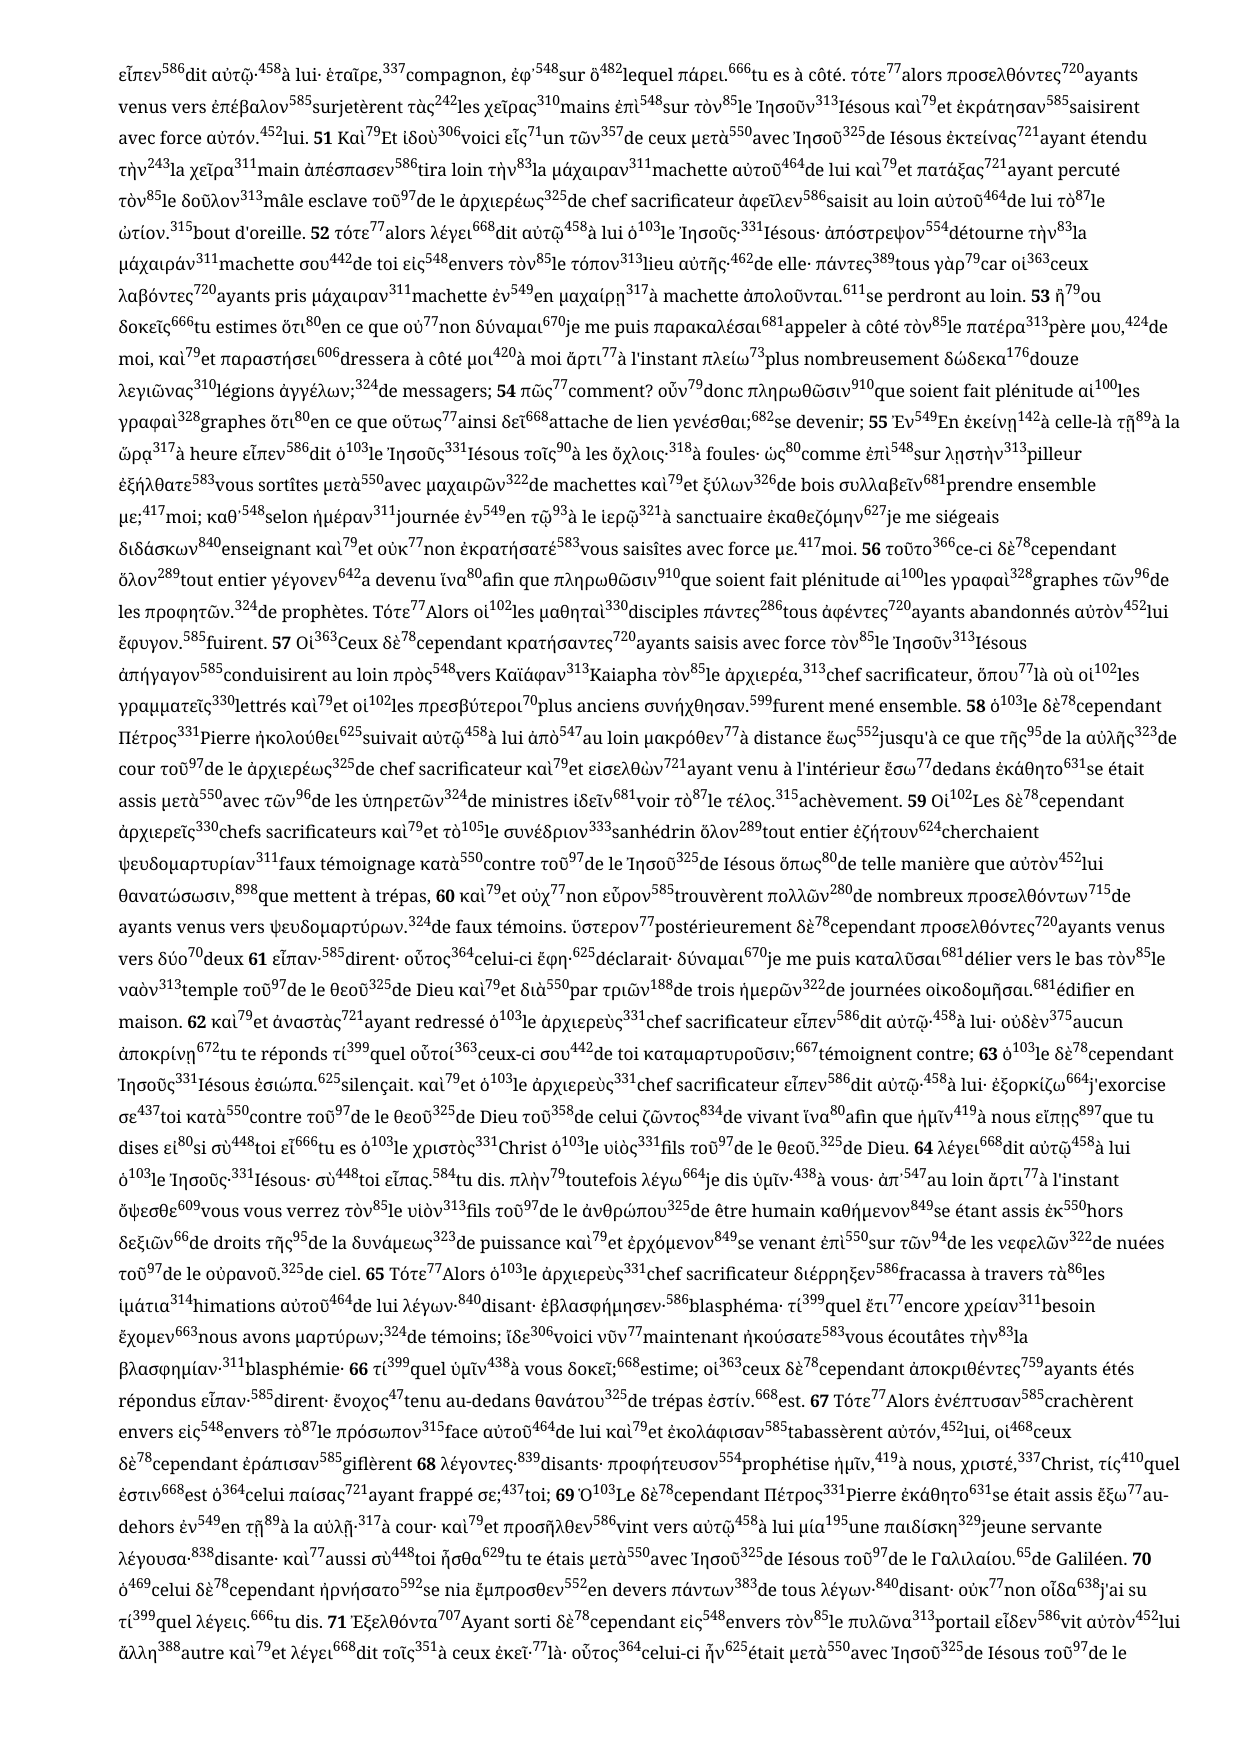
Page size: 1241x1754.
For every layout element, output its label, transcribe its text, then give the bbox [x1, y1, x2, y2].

text 1 Καὶ79Et ἐγένετο592se devint ὅτε80lorsque ἐτέλεσεν586acheva ὁ103le Ἰησοῦς331Iésous πάντας268tous τοὺς84les λόγους312discours τούτους,137ceux-ci, εἶπεν586dit τοῖς90à les μαθηταῖς318à disciples αὐτοῦ·464de lui· 2 οἴδατε639vous avez su ὅτι80en ce que μετὰ548après δύο176deux ἡμέρας310journées τὸ105le πάσχα333pâque γίνεται,674se devient, καὶ79et ὁ103le υἱὸς331fils τοῦ97de le ἀνθρώπου325de être humain παραδίδοται680est transmis εἰς548envers τὸ348ce σταυρωθῆναι.683être crucifié. 3 Τότε77Alors συνήχθησαν599furent mené ensemble οἱ102les ἀρχιερεῖς330chefs sacrificateurs καὶ79et οἱ102les πρεσβύτεροι70plus anciens τοῦ97de le λαοῦ325de peuple εἰς548envers τὴν83la αὐλὴν311cour τοῦ97de le ἀρχιερέως325de chef sacrificateur τοῦ492de celui λεγομένου885de étant dit Καϊάφα325de Kaiapha 4 καὶ79et συνεβουλεύσαντο591se délibérèrent ensemble ἵνα80afin que τὸν85le Ἰησοῦν313Iésous δόλῳ319à fraude κρατήσωσιν898que saisissent avec force καὶ79et ἀποκτείνωσιν·898que tuent catégoriquement· 5 ἔλεγον624disaient δέ·78cependant· μὴ77ne pas ἐν549en τῇ89à la ἑορτῇ,317à fête, ἵνα80afin que μὴ77ne pas θόρυβος331tumulte γένηται905que se devienne ἐν549en τῷ91à le λαῷ.319à peuple. 6 Τοῦ97de Le δὲ78cependant Ἰησοῦ325de Iésous γενομένου734de se ayant devenu ἐν549en Βηθανίᾳ317à Béthanie ἐν549en οἰκίᾳ317à maison d'habitation Σίμωνος325de Simon τοῦ97de le λεπροῦ,16de lépreux, 7 προσῆλθεν586vint vers αὐτῷ458à lui γυνὴ329femme ἔχουσα838ayante ἀλάβαστρον315alabastre μύρου327de onguent βαρυτίμου18de lourd de valeur καὶ79et κατέχεεν586versa de haut en bas ἐπὶ550sur τῆς95de la κεφαλῆς323de tête αὐτοῦ464de lui ἀνακειμένου.861de se couchant de bas en haut. 8 ἰδόντες720ayants vus δὲ78cependant οἱ102les μαθηταὶ330disciples ἠγανάκτησαν585irritèrent beaucoup λέγοντες·839disants· εἰς548envers τί399quel ἡ101la ἀπώλεια329perte complète αὕτη;154celle-ci; 9 ἐδύνατο631se pouvait γὰρ79car τοῦτο366ce-ci πραθῆναι683être vendu πολλοῦ386de nombreux καὶ79et δοθῆναι683être donné πτωχοῖς.58à pauvres. 10 Γνοὺς721Ayant connu δὲ78cependant ὁ103le Ἰησοῦς331Iésous εἶπεν586dit αὐτοῖς·457à eux· τί399quel κόπους312frappements παρέχετε665vous fournissez τῇ89à la γυναικί;317à femme; ἔργον315travail γὰρ79car καλὸν6beau ἠργάσατο592se mit au travail εἰς548envers ἐμέ·417moi· 11 πάντοτε77en tout moment γὰρ79car τοὺς84les πτωχοὺς52pauvres ἔχετε665vous avez μεθ᾽550avec ἑαυτῶν,521de vous-mêmes, ἐμὲ417moi δὲ78cependant οὐ77non πάντοτε77en tout moment ἔχετε·665vous avez· 12 βαλοῦσα719ayante jetée γὰρ79car αὕτη362celle-ci τὸ87le μύρον315onguent τοῦτο140ce-ci ἐπὶ550sur τοῦ99de le σώματός327de corps μου424de moi πρὸς548vers τὸ348ce ἐνταφιάσαι681enterrer με417moi ἐποίησεν.586fit. 13 ἀμὴν304amen λέγω664je dis ὑμῖν,438à vous, ὅπου80là où ἐὰν340si le cas échéant κηρυχθῇ911que soit annoncé τὸ105le εὐαγγέλιον333évangile τοῦτο158ce-ci ἐν549en ὅλῳ275à tout entier τῷ91à le κόσμῳ,319à monde, λαληθήσεται619sera bavardé καὶ77aussi ὃ482lequel ἐποίησεν586fit αὕτη362celle-ci εἰς548envers μνημόσυνον315souvenance αὐτῆς.462de elle. 14 Τότε77Alors πορευθεὶς760ayant été allé εἷς71un τῶν96de les δώδεκα,64de douze, ὁ498celui λεγόμενος891étant dit Ἰούδας331Iouda Ἰσκαριώτης,331Iskariote, πρὸς548vers τοὺς84les ἀρχιερεῖς312chefs sacrificateurs 15 εἶπεν·586dit· τί399quel θέλετέ665vous voulez μοι420à moi δοῦναι,681donner, κἀγὼ431et moi ὑμῖν438à vous παραδώσω602je transmettrai αὐτόν;452lui; οἱ468ceux δὲ78cependant ἔστησαν585dressèrent αὐτῷ458à lui τριάκοντα180trente ἀργύρια.314objets d'argents. 16 καὶ79et ἀπὸ547au loin τότε77alors ἐζήτει625cherchait εὐκαιρίαν311moment de bien ἵνα80afin que αὐτὸν452lui παραδῷ.899que transmette. 17 Τῇ89à La δὲ78cependant πρώτῃ57à première τῶν98de les ἀζύμων66de sans levains προσῆλθον585vinrent vers οἱ102les μαθηταὶ330disciples τῷ91à le Ἰησοῦ319à Iésous λέγοντες·839disants· ποῦ77où? θέλεις666tu veux ἑτοιμάσωμέν894que nous préparions σοι439à toi φαγεῖν681manger τὸ87le πάσχα;315pâque; 18 ὁ469celui δὲ78cependant εἶπεν·586dit· ὑπάγετε569dirigez en arrière εἰς548envers τὴν83la πόλιν311cité πρὸς548vers τὸν85le δεῖνα373un tel καὶ79et εἴπατε553dites αὐτῷ·458à lui· ὁ103le διδάσκαλος331enseignant λέγει·668dit· ὁ103le καιρός331moment μου424de moi ἐγγύς77proche ἐστιν,668est, πρὸς548vers σὲ437toi ποιῶ664je fais τὸ87le πάσχα315pâque μετὰ550avec τῶν96de les μαθητῶν324de disciples μου.424de moi. 19 καὶ79et ἐποίησαν585firent οἱ102les μαθηταὶ330disciples ὡς80comme συνέταξεν586ordonnança avec αὐτοῖς457à eux ὁ103le Ἰησοῦς331Iésous καὶ79et ἡτοίμασαν585préparèrent τὸ87le πάσχα.315pâque. 20 Ὀψίας63de Tardive δὲ78cependant γενομένης732de se ayante devenue ἀνέκειτο631se couchait de bas en haut μετὰ550avec τῶν96de les δώδεκα.64de douze. 21 καὶ79et ἐσθιόντων833de mangeants αὐτῶν463de eux εἶπεν·586dit· ἀμὴν304amen λέγω664je dis ὑμῖν438à vous ὅτι80en ce que εἷς71un ἐξ550hors ὑμῶν441de vous παραδώσει606transmettra με.417moi. 22 καὶ79et λυπούμενοι890étants attristés σφόδρα77véhémentement ἤρξαντο591se originèrent λέγειν689dire αὐτῷ458à lui εἷς71un ἕκαστος·287chacun· μήτι340ne serait-ce que ἐγώ431moi εἰμι,664je suis, κύριε;337Maître; 23 ὁ469celui δὲ78cependant ἀποκριθεὶς760ayant été répondu εἶπεν·586dit· ὁ364celui ἐμβάψας721ayant trempé dedans μετ᾽550avec ἐμοῦ424de moi τὴν83la χεῖρα311main ἐν549en τῷ93à le τρυβλίῳ321à bol οὗτός364celui-ci με417moi παραδώσει.606transmettra. 24 ὁ103le μὲν79certes υἱὸς331fils τοῦ97de le ἀνθρώπου325de être humain ὑπάγει668dirige en arrière καθὼς77de haut en bas comme γέγραπται654a été graphé περὶ550autour αὐτοῦ,464de lui, οὐαὶ304Ouai δὲ78cependant τῷ91à le ἀνθρώπῳ319à être humain ἐκείνῳ144à celui-là δι᾽550par οὗ492de lequel ὁ103le υἱὸς331fils τοῦ97de le ἀνθρώπου325de être humain παραδίδοται·680est transmis· καλὸν49beau ἦν625était αὐτῷ458à lui εἰ80si οὐκ77non ἐγεννήθη600fut engendré ὁ103le ἄνθρωπος331être humain ἐκεῖνος.156celui-là. 25 ἀποκριθεὶς760ayant été répondu δὲ78cependant Ἰούδας331Iouda ὁ498celui παραδιδοὺς840transmettant αὐτὸν452lui εἶπεν·586dit· μήτι340ne serait-ce que ἐγώ431moi εἰμι,664je suis, ῥαββί;337rabbi; λέγει668dit αὐτῷ·458à lui· σὺ448toi εἶπας.584tu dis. 26 Ἐσθιόντων833de Mangeants δὲ78cependant αὐτῶν463de eux λαβὼν721ayant pris ὁ103le Ἰησοῦς331Iésous ἄρτον313pain καὶ79et εὐλογήσας721ayant élogié ἔκλασεν586cassa καὶ79et δοὺς721ayant donné τοῖς90à les μαθηταῖς318à disciples εἶπεν·586dit· λάβετε553prenez φάγετε,553mangez, τοῦτό366ce-ci ἐστιν668est τὸ105le σῶμά333corps μου.424de moi. 27 καὶ79et λαβὼν721ayant pris ποτήριον315récipient à boire καὶ79et εὐχαριστήσας721ayant rendu grâce ἔδωκεν586donna αὐτοῖς457à eux λέγων·840disant· πίετε553buvez ἐξ550hors αὐτοῦ466de lui πάντες,389tous, 28 τοῦτο366ce-ci γάρ79car ἐστιν668est τὸ105le αἷμά333sang μου424de moi τῆς95de la διαθήκης323de disposition τὸ366ce περὶ550autour πολλῶν383de nombreux ἐκχυννόμενον893étant déversé εἰς548envers ἄφεσιν311abandon ἁμαρτιῶν.322de fautes. 29 λέγω664je dis δὲ78cependant ὑμῖν,438à vous, οὐ77non μὴ77ne pas πίω895que je boive ἀπ᾽547au loin ἄρτι77à l'instant ἐκ550hors τούτου152de ce-ci τοῦ99de le γενήματος327de progéniture τῆς95de la ἀμπέλου323de vigne ἕως552jusqu'à ce que τῆς95de la ἡμέρας323de journée ἐκείνης148de celle-là ὅταν77lorsque le cas échéant αὐτὸ454lui πίνω917que je boive μεθ᾽550avec ὑμῶν441de vous καινὸν55nouveau ἐν549en τῇ89à la βασιλείᾳ317à royauté τοῦ97de le πατρός325de père μου.424de moi. 30 Καὶ79Et ὑμνήσαντες720ayants chantés hymne ἐξῆλθον585sortirent εἰς548envers τὸ87le ὄρος315montagne τῶν94de les ἐλαιῶν.322de oliviers. 31 Τότε77Alors λέγει668dit αὐτοῖς457à eux ὁ103le Ἰησοῦς·331Iésous· πάντες389tous ὑμεῖς447vous σκανδαλισθήσεσθε616vous serez scandalisé ἐν549en ἐμοὶ420à moi ἐν549en τῇ89à la νυκτὶ317à nuit ταύτῃ,142à celle-ci, γέγραπται654a été graphé γάρ·79car· πατάξω602je percuterai τὸν85le ποιμένα,313berger, καὶ79et διασκορπισθήσονται618seront dispersé au travers τὰ104les πρόβατα332brebis τῆς95de la ποίμνης.323de bergerie de troupeau. 32 μετὰ548après δὲ78cependant τὸ348ce ἐγερθῆναί683être éveillé με417moi προάξω602je mènerai devant ὑμᾶς436vous εἰς548envers τὴν83la Γαλιλαίαν.311Galilée. 33 ἀποκριθεὶς760ayant été répondu δὲ78cependant ὁ103le Πέτρος331Pierre εἶπεν586dit αὐτῷ·458à lui· εἰ80si πάντες389tous σκανδαλισθήσονται618seront scandalisé ἐν549en σοί,439à toi, ἐγὼ431moi οὐδέποτε77pas cependant à un moment σκανδαλισθήσομαι.615je serai scandalisé. 34 ἔφη625déclarait αὐτῷ458à lui ὁ103le Ἰησοῦς·331Iésous· ἀμὴν304amen λέγω664je dis σοι439à toi ὅτι80en ce que ἐν549en ταύτῃ142à celle-ci τῇ89à la νυκτὶ317à nuit πρὶν80avant ἀλέκτορα313coq φωνῆσαι681voixer τρὶς77trois fois ἀπαρνήσῃ610tu te nieras au loin με.417moi. 35 λέγει668dit αὐτῷ458à lui ὁ103le Πέτρος·331Pierre· κἂν77et si δέῃ921que attache de lien με417moi σὺν549avec σοὶ439à toi ἀποθανεῖν,681mourir loin, οὐ77non μή77ne pas σε437toi ἀπαρνήσομαι.608je me nierai au loin. ὁμοίως77semblablement καὶ77aussi πάντες286tous οἱ102les μαθηταὶ330disciples εἶπαν.585dirent. 36 Τότε77Alors ἔρχεται674se vient μετ᾽550avec αὐτῶν463de eux ὁ103le Ἰησοῦς331Iésous εἰς548envers χωρίον315emplacement λεγόμενον877étant dit Γεθσημανὶ315Gethsémani καὶ79et λέγει668dit τοῖς90à les μαθηταῖς·318à disciples· καθίσατε553asseyez αὐτοῦ77là-même ἕως80jusqu'à ce que [οὗ]492[de lequel] ἀπελθὼν721ayant éloigné ἐκεῖ77là προσεύξωμαι.901que je me prie. 37 καὶ79et παραλαβὼν721ayant pris à côté τὸν85le Πέτρον313Pierre καὶ79et τοὺς84les δύο178deux υἱοὺς312fils Ζεβεδαίου325de Zébédaï ἤρξατο592se origina λυπεῖσθαι692être attristé καὶ79et ἀδημονεῖν.689être troublé. 38 τότε77alors λέγει668dit αὐτοῖς·457à eux· περίλυπός45triste autour ἐστιν668est ἡ101la ψυχή329âme μου424de moi ἕως552jusqu'à ce que θανάτου·325de trépas· μείνατε553restez ὧδε77ici καὶ79et γρηγορεῖτε569vigilez μετ᾽550avec ἐμοῦ.424de moi. 39 Καὶ79Et προελθὼν721ayant venu devant μικρὸν53petit ἔπεσεν586tomba ἐπὶ548sur πρόσωπον315face αὐτοῦ464de lui προσευχόμενος867se priant καὶ79et λέγων·840disant· πάτερ337père μου,424de moi, εἰ80si δυνατόν49puissant ἐστιν,668est, παρελθέτω556passe à côté ἀπ᾽550au loin ἐμοῦ424de moi τὸ87le ποτήριον315récipient à boire τοῦτο·140ce-ci· πλὴν79toutefois οὐχ77non ὡς80comme ἐγὼ431moi θέλω664je veux ἀλλ᾽79mais ὡς80comme σύ.448toi. 40 καὶ79et ἔρχεται674se vient πρὸς548vers τοὺς84les μαθητὰς312disciples καὶ79et εὑρίσκει668trouve αὐτοὺς451eux καθεύδοντας,821dormants de haut en bas, καὶ79et λέγει668dit τῷ91à le Πέτρῳ·319à Pierre· οὕτως77ainsi οὐκ77non ἰσχύσατε583vous eûtes la ténacité μίαν177une ὥραν311heure γρηγορῆσαι681vigiler μετ᾽550avec ἐμοῦ;424de moi; 41 γρηγορεῖτε569vigilez καὶ79et προσεύχεσθε,573que vous vous priez, ἵνα80afin que μὴ77ne pas εἰσέλθητε896que vous veniez à l'intérieur εἰς548envers πειρασμόν·313tentation· τὸ105le μὲν79certes πνεῦμα333souffle πρόθυμον49de promptitude fureur ἡ101la δὲ78cependant σὰρξ329chair ἀσθενής.45infirme. 42 Πάλιν77De nouveau ἐκ550hors δευτέρου67de deuxième ἀπελθὼν721ayant éloigné προσηύξατο592se pria λέγων·840disant· πάτερ337père μου,424de moi, εἰ80si οὐ77non δύναται674se peut τοῦτο366ce-ci παρελθεῖν681passer à côté ἐὰν80si le cas échéant μὴ77ne pas αὐτὸ454lui πίω,895que je boive, γενηθήτω565soit devenu τὸ105le θέλημά333volonté σου.442de toi. 43 καὶ79et ἐλθὼν721ayant venu πάλιν77de nouveau εὗρεν586trouva αὐτοὺς451eux καθεύδοντας,821dormants de haut en bas, ἦσαν624étaient γὰρ79car αὐτῶν463de eux οἱ102les ὀφθαλμοὶ330yeux βεβαρημένοι.812ayants étés alourdis. 44 Καὶ79Et ἀφεὶς721ayant abandonné αὐτοὺς451eux πάλιν77de nouveau ἀπελθὼν721ayant éloigné προσηύξατο592se pria ἐκ550hors τρίτου67de troisième τὸν85le αὐτὸν138même λόγον313discours εἰπὼν721ayant dit πάλιν.77de nouveau. 45 τότε77alors ἔρχεται674se vient πρὸς548vers τοὺς84les μαθητὰς312disciples καὶ79et λέγει668dit αὐτοῖς·457à eux· καθεύδετε665vous dormez de haut en bas [τὸ]87[le] λοιπὸν375restant καὶ79et ἀναπαύεσθε·671vous vous reposez· ἰδοὺ306voici ἤγγικεν642a approché ἡ101la ὥρα329heure καὶ79et ὁ103le υἱὸς331fils τοῦ97de le ἀνθρώπου325de être humain παραδίδοται680est transmis εἰς548envers χεῖρας310mains ἁμαρτωλῶν.64de fauteurs. 46 ἐγείρεσθε577soyez éveillés ἄγωμεν·916que nous conduisions· ἰδοὺ306voici ἤγγικεν642a approché ὁ364celui παραδιδούς840transmettant με.417moi. 47 Καὶ79Et ἔτι77encore αὐτοῦ464de lui λαλοῦντος834de bavardant ἰδοὺ306voici Ἰούδας331Iouda εἷς71un τῶν96de les δώδεκα64de douze ἦλθεν586vint καὶ79et μετ᾽550avec αὐτοῦ464de lui ὄχλος331foule πολὺς287nombreux μετὰ550avec μαχαιρῶν322de machettes καὶ79et ξύλων326de bois ἀπὸ550au loin τῶν96de les ἀρχιερέων324de chefs sacrificateurs καὶ79et πρεσβυτέρων64de plus anciens τοῦ97de le λαοῦ.325de peuple. 48 ὁ364celui δὲ78cependant παραδιδοὺς840transmettant αὐτὸν452lui ἔδωκεν586donna αὐτοῖς457à eux σημεῖον315signe λέγων·840disant· ὃν480lequel ἂν340le cas échéant φιλήσω895que j'affectionne αὐτός469lui ἐστιν,668est, κρατήσατε553saisissez avec force αὐτόν.452lui. 49 καὶ79et εὐθέως77directement προσελθὼν721ayant venu vers τῷ91à le Ἰησοῦ319à Iésous εἶπεν·586dit· χαῖρε,308sois de joie, ῥαββί,337rabbi, καὶ79et κατεφίλησεν586affectionna de haut en bas αὐτόν.452lui. 50 ὁ103le δὲ78cependant Ἰησοῦς331Iésous εἶπεν586dit αὐτῷ·458à lui· ἑταῖρε,337compagnon, ἐφ᾽548sur ὃ482lequel πάρει.666tu es à côté. τότε77alors προσελθόντες720ayants venus vers ἐπέβαλον585surjetèrent τὰς242les χεῖρας310mains ἐπὶ548sur τὸν85le Ἰησοῦν313Iésous καὶ79et ἐκράτησαν585saisirent avec force αὐτόν.452lui. 51 Καὶ79Et ἰδοὺ306voici εἷς71un τῶν357de ceux μετὰ550avec Ἰησοῦ325de Iésous ἐκτείνας721ayant étendu τὴν243la χεῖρα311main ἀπέσπασεν586tira loin τὴν83la μάχαιραν311machette αὐτοῦ464de lui καὶ79et πατάξας721ayant percuté τὸν85le δοῦλον313mâle esclave τοῦ97de le ἀρχιερέως325de chef sacrificateur ἀφεῖλεν586saisit au loin αὐτοῦ464de lui τὸ87le ὠτίον.315bout d'oreille. 52 τότε77alors λέγει668dit αὐτῷ458à lui ὁ103le Ἰησοῦς·331Iésous· ἀπόστρεψον554détourne τὴν83la μάχαιράν311machette σου442de toi εἰς548envers τὸν85le τόπον313lieu αὐτῆς·462de elle· πάντες389tous γὰρ79car οἱ363ceux λαβόντες720ayants pris μάχαιραν311machette ἐν549en μαχαίρῃ317à machette ἀπολοῦνται.611se perdront au loin. 53 ἢ79ou δοκεῖς666tu estimes ὅτι80en ce que οὐ77non δύναμαι670je me puis παρακαλέσαι681appeler à côté τὸν85le πατέρα313père μου,424de moi, καὶ79et παραστήσει606dressera à côté μοι420à moi ἄρτι77à l'instant πλείω73plus nombreusement δώδεκα176douze λεγιῶνας310légions ἀγγέλων;324de messagers; 54 πῶς77comment? οὖν79donc πληρωθῶσιν910que soient fait plénitude αἱ100les γραφαὶ328graphes ὅτι80en ce que οὕτως77ainsi δεῖ668attache de lien γενέσθαι;682se devenir; 55 Ἐν549En ἐκείνῃ142à celle-là τῇ89à la ὥρᾳ317à heure εἶπεν586dit ὁ103le Ἰησοῦς331Iésous τοῖς90à les ὄχλοις·318à foules· ὡς80comme ἐπὶ548sur λῃστὴν313pilleur ἐξήλθατε583vous sortîtes μετὰ550avec μαχαιρῶν322de machettes καὶ79et ξύλων326de bois συλλαβεῖν681prendre ensemble με;417moi; καθ᾽548selon ἡμέραν311journée ἐν549en τῷ93à le ἱερῷ321à sanctuaire ἐκαθεζόμην627je me siégeais διδάσκων840enseignant καὶ79et οὐκ77non ἐκρατήσατέ583vous saisîtes avec force με.417moi. 56 τοῦτο366ce-ci δὲ78cependant ὅλον289tout entier γέγονεν642a devenu ἵνα80afin que πληρωθῶσιν910que soient fait plénitude αἱ100les γραφαὶ328graphes τῶν96de les προφητῶν.324de prophètes. Τότε77Alors οἱ102les μαθηταὶ330disciples πάντες286tous ἀφέντες720ayants abandonnés αὐτὸν452lui ἔφυγον.585fuirent. 57 Οἱ363Ceux δὲ78cependant κρατήσαντες720ayants saisis avec force τὸν85le Ἰησοῦν313Iésous ἀπήγαγον585conduisirent au loin πρὸς548vers Καϊάφαν313Kaiapha τὸν85le ἀρχιερέα,313chef sacrificateur, ὅπου77là où οἱ102les γραμματεῖς330lettrés καὶ79et οἱ102les πρεσβύτεροι70plus anciens συνήχθησαν.599furent mené ensemble. 58 ὁ103le δὲ78cependant Πέτρος331Pierre ἠκολούθει625suivait αὐτῷ458à lui ἀπὸ547au loin μακρόθεν77à distance ἕως552jusqu'à ce que τῆς95de la αὐλῆς323de cour τοῦ97de le ἀρχιερέως325de chef sacrificateur καὶ79et εἰσελθὼν721ayant venu à l'intérieur ἔσω77dedans ἐκάθητο631se était assis μετὰ550avec τῶν96de les ὑπηρετῶν324de ministres ἰδεῖν681voir τὸ87le τέλος.315achèvement. 59 Οἱ102Les δὲ78cependant ἀρχιερεῖς330chefs sacrificateurs καὶ79et τὸ105le συνέδριον333sanhédrin ὅλον289tout entier ἐζήτουν624cherchaient ψευδομαρτυρίαν311faux témoignage κατὰ550contre τοῦ97de le Ἰησοῦ325de Iésous ὅπως80de telle manière que αὐτὸν452lui θανατώσωσιν,898que mettent à trépas, 60 καὶ79et οὐχ77non εὗρον585trouvèrent πολλῶν280de nombreux προσελθόντων715de ayants venus vers ψευδομαρτύρων.324de faux témoins. ὕστερον77postérieurement δὲ78cependant προσελθόντες720ayants venus vers δύο70deux 61 εἶπαν·585dirent· οὗτος364celui-ci ἔφη·625déclarait· δύναμαι670je me puis καταλῦσαι681délier vers le bas τὸν85le ναὸν313temple τοῦ97de le θεοῦ325de Dieu καὶ79et διὰ550par τριῶν188de trois ἡμερῶν322de journées οἰκοδομῆσαι.681édifier en maison. 62 καὶ79et ἀναστὰς721ayant redressé ὁ103le ἀρχιερεὺς331chef sacrificateur εἶπεν586dit αὐτῷ·458à lui· οὐδὲν375aucun ἀποκρίνῃ672tu te réponds τί399quel οὗτοί363ceux-ci σου442de toi καταμαρτυροῦσιν;667témoignent contre; 63 ὁ103le δὲ78cependant Ἰησοῦς331Iésous ἐσιώπα.625silençait. καὶ79et ὁ103le ἀρχιερεὺς331chef sacrificateur εἶπεν586dit αὐτῷ·458à lui· ἐξορκίζω664j'exorcise σε437toi κατὰ550contre τοῦ97de le θεοῦ325de Dieu τοῦ358de celui ζῶντος834de vivant ἵνα80afin que ἡμῖν419à nous εἴπῃς897que tu dises εἰ80si σὺ448toi εἶ666tu es ὁ103le χριστὸς331Christ ὁ103le υἱὸς331fils τοῦ97de le θεοῦ.325de Dieu. 64 λέγει668dit αὐτῷ458à lui ὁ103le Ἰησοῦς·331Iésous· σὺ448toi εἶπας.584tu dis. πλὴν79toutefois λέγω664je dis ὑμῖν·438à vous· ἀπ᾽547au loin ἄρτι77à l'instant ὄψεσθε609vous vous verrez τὸν85le υἱὸν313fils τοῦ97de le ἀνθρώπου325de être humain καθήμενον849se étant assis ἐκ550hors δεξιῶν66de droits τῆς95de la δυνάμεως323de puissance καὶ79et ἐρχόμενον849se venant ἐπὶ550sur τῶν94de les νεφελῶν322de nuées τοῦ97de le οὐρανοῦ.325de ciel. 65 Τότε77Alors ὁ103le ἀρχιερεὺς331chef sacrificateur διέρρηξεν586fracassa à travers τὰ86les ἱμάτια314himations αὐτοῦ464de lui λέγων·840disant· ἐβλασφήμησεν·586blasphéma· τί399quel ἔτι77encore χρείαν311besoin ἔχομεν663nous avons μαρτύρων;324de témoins; ἴδε306voici νῦν77maintenant ἠκούσατε583vous écoutâtes τὴν83la βλασφημίαν·311blasphémie· 66 τί399quel ὑμῖν438à vous δοκεῖ;668estime; οἱ363ceux δὲ78cependant ἀποκριθέντες759ayants étés répondus εἶπαν·585dirent· ἔνοχος47tenu au-dedans θανάτου325de trépas ἐστίν.668est. 67 Τότε77Alors ἐνέπτυσαν585crachèrent envers εἰς548envers τὸ87le πρόσωπον315face αὐτοῦ464de lui καὶ79et ἐκολάφισαν585tabassèrent αὐτόν,452lui, οἱ468ceux δὲ78cependant ἐράπισαν585giflèrent 68 λέγοντες·839disants· προφήτευσον554prophétise ἡμῖν,419à nous, χριστέ,337Christ, τίς410quel ἐστιν668est ὁ364celui παίσας721ayant frappé σε;437toi; 69 Ὁ103Le δὲ78cependant Πέτρος331Pierre ἐκάθητο631se était assis ἔξω77au-dehors ἐν549en τῇ89à la αὐλῇ·317à cour· καὶ79et προσῆλθεν586vint vers αὐτῷ458à lui μία195une παιδίσκη329jeune servante λέγουσα·838disante· καὶ77aussi σὺ448toi ἦσθα629tu te étais μετὰ550avec Ἰησοῦ325de Iésous τοῦ97de le Γαλιλαίου.65de Galiléen. 70 ὁ469celui δὲ78cependant ἠρνήσατο592se nia ἔμπροσθεν552en devers πάντων383de tous λέγων·840disant· οὐκ77non οἶδα638j'ai su τί399quel λέγεις.666tu dis. 71 Ἐξελθόντα707Ayant sorti δὲ78cependant εἰς548envers τὸν85le πυλῶνα313portail εἶδεν586vit αὐτὸν452lui ἄλλη388autre καὶ79et λέγει668dit τοῖς351à ceux ἐκεῖ·77là· οὗτος364celui-ci ἦν625était μετὰ550avec Ἰησοῦ325de Iésous τοῦ97de le Ναζωραίου.325de Nazoréen. 72 καὶ79et πάλιν77de nouveau ἠρνήσατο592se nia μετὰ550avec ὅρκου325de serment ὅτι80en ce que οὐκ77non οἶδα638j'ai su τὸν85le ἄνθρωπον.313être humain. 73 Μετὰ548Après μικρὸν55petit δὲ78cependant προσελθόντες720ayants venus vers οἱ363ceux ἑστῶτες782ayants dressés εἶπον585dirent τῷ91à le Πέτρῳ·319à Pierre· ἀληθῶς77vraiment καὶ77aussi σὺ448toi ἐξ550hors αὐτῶν463de eux εἶ,666tu es, καὶ77aussi γὰρ79car ἡ101la λαλιά329bavardage σου442de toi δῆλόν53évident σε437toi ποιεῖ.668fait. 74 τότε77alors ἤρξατο592se origina καταθεματίζειν689anathématiser de haut en bas καὶ79et ὀμνύειν689jurer ὅτι80en ce que οὐκ77non οἶδα638j'ai su τὸν85le ἄνθρωπον.313être humain. καὶ79et εὐθέως77directement ἀλέκτωρ331coq ἐφώνησεν.586voixa. 75 καὶ79et ἐμνήσθη600fut mémorisé ὁ103le Πέτρος331Pierre τοῦ99de le ῥήματος327de oral Ἰησοῦ325de Iésous εἰρηκότος778de ayant dit ὅτι80en ce que πρὶν80avant ἀλέκτορα313coq φωνῆσαι681voixer τρὶς77trois fois ἀπαρνήσῃ610tu te nieras au loin με·417moi· καὶ79et ἐξελθὼν721ayant sorti ἔξω77au-dehors ἔκλαυσεν586pleura πικρῶς.77amèrement. [118, 59, 1181, 1665]
